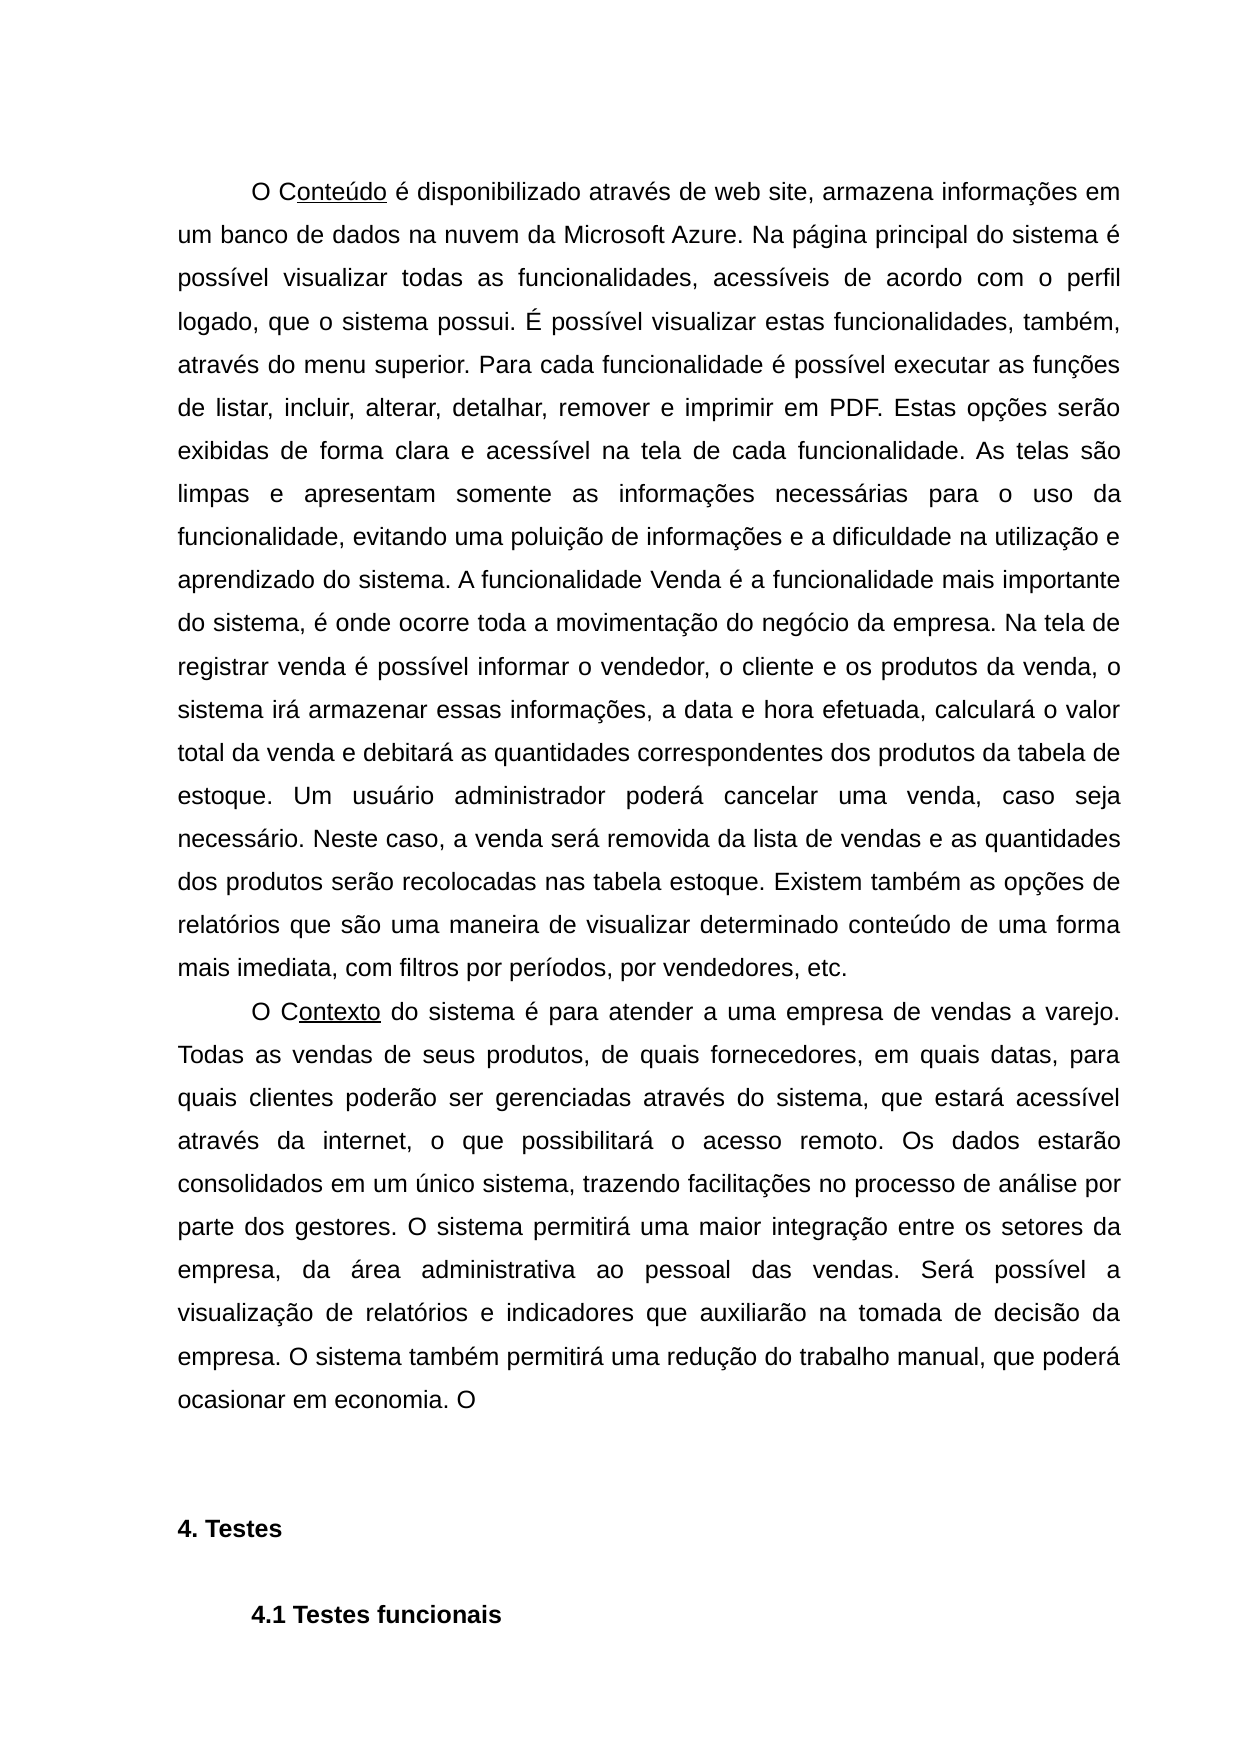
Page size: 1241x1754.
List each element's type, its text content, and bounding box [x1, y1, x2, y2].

subtitle 4. Testes [177, 1514, 1122, 1543]
text O Conteúdo é disponibilizado através de web site, armazena informações em um banco de dados na nuvem da Microsoft Azure. Na página principal do sistema é possível visualizar todas as funcionalidades, acessíveis de acordo com o perfil logado, que o sistema possui. É possível visualizar estas funcionalidades, também, através do menu superior. Para cada funcionalidade é possível executar as funções de listar, incluir, alterar, detalhar, remover e imprimir em PDF. Estas opções serão exibidas de forma clara e acessível na tela de cada funcionalidade. As telas são limpas e apresentam somente as informações necessárias para o uso da funcionalidade, evitando uma poluição de informações e a dificuldade na utilização e aprendizado do sistema. A funcionalidade Venda é a funcionalidade mais importante do sistema, é onde ocorre toda a movimentação do negócio da empresa. Na tela de registrar venda é possível informar o vendedor, o cliente e os produtos da venda, o sistema irá armazenar essas informações, a data e hora efetuada, calculará o valor total da venda e debitará as quantidades correspondentes dos produtos da tabela de estoque. Um usuário administrador poderá cancelar uma venda, caso seja necessário. Neste caso, a venda será removida da lista de vendas e as quantidades dos produtos serão recolocadas nas tabela estoque. Existem também as opções de relatórios que são uma maneira de visualizar determinado conteúdo de uma forma mais imediata, com filtros por períodos, por vendedores, etc. [177, 177, 1122, 982]
text 4.1 Testes funcionais [177, 1600, 1122, 1629]
text O Contexto do sistema é para atender a uma empresa de vendas a varejo. Todas as vendas de seus produtos, de quais fornecedores, em quais datas, para quais clientes poderão ser gerenciadas através do sistema, que estará acessível através da internet, o que possibilitará o acesso remoto. Os dados estarão consolidados em um único sistema, trazendo facilitações no processo de análise por parte dos gestores. O sistema permitirá uma maior integração entre os setores da empresa, da área administrativa ao pessoal das vendas. Será possível a visualização de relatórios e indicadores que auxiliarão na tomada de decisão da empresa. O sistema também permitirá uma redução do trabalho manual, que poderá ocasionar em economia. O [177, 997, 1122, 1413]
